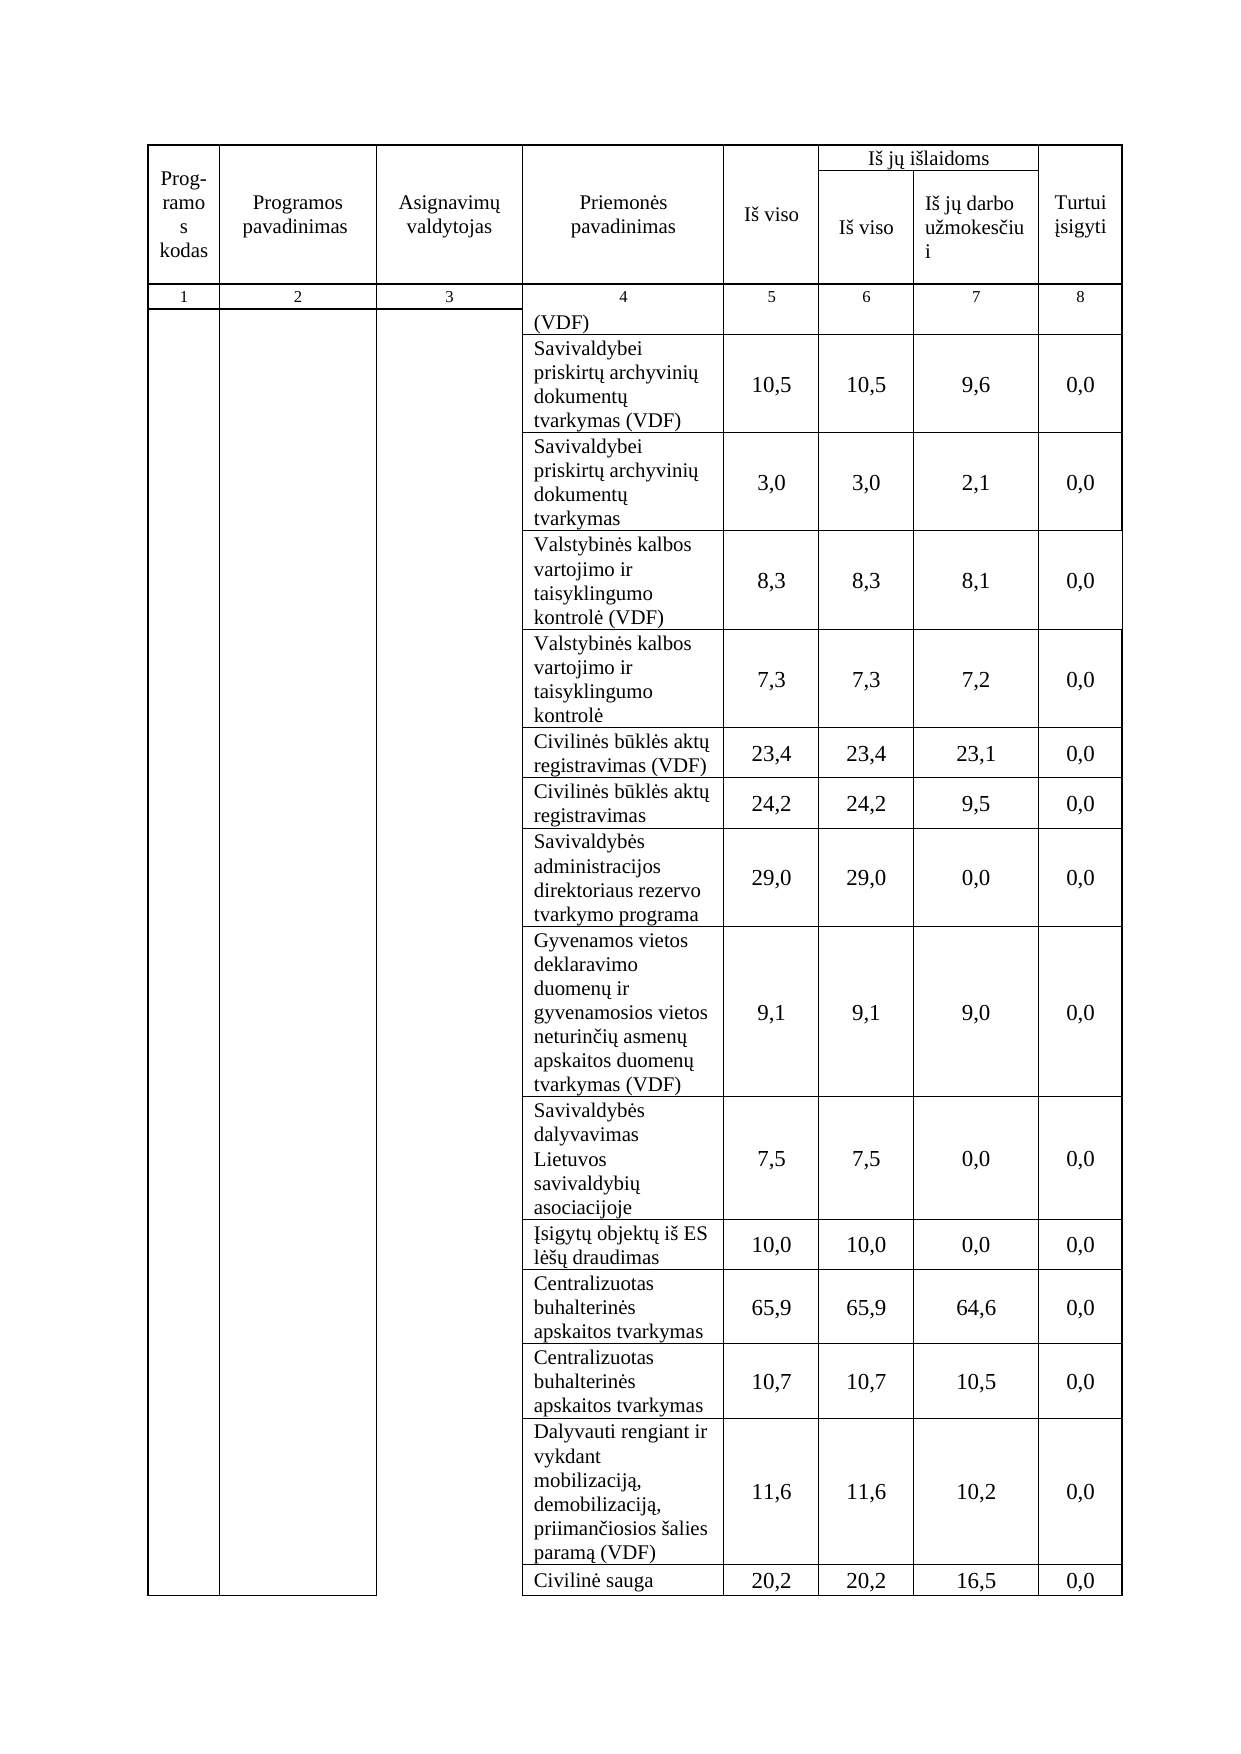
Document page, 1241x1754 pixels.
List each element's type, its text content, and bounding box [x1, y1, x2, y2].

table_header Prog-ramos kodas [149, 146, 219, 282]
table_cell Savivaldybei priskirtų archyvinių dokumentų tvarkymas [523, 433, 723, 530]
table_cell Savivaldybės administracijos direktoriaus rezervo tvarkymo programa [523, 829, 723, 926]
table_cell 10,7 [724, 1344, 818, 1417]
table_cell 7,5 [819, 1097, 913, 1219]
table_cell 8 [1039, 285, 1121, 307]
table_cell 9,1 [819, 927, 913, 1096]
table_cell 7,2 [914, 630, 1038, 727]
table_cell [377, 310, 522, 1595]
table_cell 3,0 [819, 433, 913, 530]
table_cell 11,6 [724, 1419, 818, 1564]
table_cell 0,0 [1039, 1419, 1121, 1564]
table_cell 8,1 [914, 531, 1038, 629]
table_cell Iš jų darbo užmokesčiui [914, 171, 1038, 282]
table_cell Savivaldybės dalyvavimas Lietuvos savivaldybių asociacijoje [523, 1097, 723, 1219]
table_cell 0,0 [1039, 630, 1121, 727]
table_cell Civilinės būklės aktų registravimas [523, 778, 723, 827]
table_cell [724, 308, 818, 334]
table_cell 10,5 [724, 335, 818, 432]
table_cell [819, 308, 913, 334]
table_cell 0,0 [1039, 1565, 1121, 1595]
table_cell 23,1 [914, 728, 1038, 777]
table_cell 4 [523, 285, 723, 307]
table_cell 23,4 [819, 728, 913, 777]
table_cell 0,0 [1039, 1344, 1121, 1417]
table_cell 0,0 [914, 1220, 1038, 1269]
table_cell 9,0 [914, 927, 1038, 1096]
table_header Priemonės pavadinimas [523, 146, 723, 282]
table_cell 0,0 [1039, 335, 1121, 432]
table_cell 0,0 [1039, 1097, 1121, 1219]
table_cell 0,0 [1039, 728, 1121, 777]
table_cell 0,0 [914, 1097, 1038, 1219]
table_cell 10,5 [819, 335, 913, 432]
table_cell 9,1 [724, 927, 818, 1096]
table_cell 29,0 [724, 829, 818, 926]
table_cell [149, 310, 219, 1595]
table_cell 10,5 [914, 1344, 1038, 1417]
table_cell 7,3 [819, 630, 913, 727]
table_header Iš viso [724, 146, 818, 282]
table_cell 16,5 [914, 1565, 1038, 1595]
table_header Programos pavadinimas [220, 146, 376, 282]
table_cell Iš viso [819, 171, 913, 282]
table_cell 5 [724, 285, 818, 307]
table_cell Savivaldybei priskirtų archyvinių dokumentų tvarkymas (VDF) [523, 335, 723, 432]
table_header Asignavimų valdytojas [377, 146, 522, 282]
table_cell (VDF) [523, 308, 723, 334]
table_cell 2,1 [914, 433, 1038, 530]
table_cell 6 [819, 285, 913, 307]
table_cell [1039, 308, 1121, 334]
table_cell Gyvenamos vietos deklaravimo duomenų ir gyvenamosios vietos neturinčių asmenų apskaitos duomenų tvarkymas (VDF) [523, 927, 723, 1096]
table_cell 23,4 [724, 728, 818, 777]
table_cell 8,3 [819, 531, 913, 629]
table_cell 29,0 [819, 829, 913, 926]
table_cell 0,0 [914, 829, 1038, 926]
table_cell Valstybinės kalbos vartojimo ir taisyklingumo kontrolė (VDF) [523, 531, 723, 629]
table_cell Centralizuotas buhalterinės apskaitos tvarkymas [523, 1270, 723, 1343]
table_cell 9,5 [914, 778, 1038, 827]
table_cell 8,3 [724, 531, 818, 629]
table_cell 0,0 [1039, 778, 1121, 827]
table_cell 10,7 [819, 1344, 913, 1417]
table_cell 0,0 [1039, 927, 1121, 1096]
table_cell 3,0 [724, 433, 818, 530]
table_cell Centralizuotas buhalterinės apskaitos tvarkymas [523, 1344, 723, 1417]
table_cell 0,0 [1039, 433, 1121, 530]
table_cell 20,2 [724, 1565, 818, 1595]
table_cell 7,3 [724, 630, 818, 727]
table_cell 0,0 [1039, 1270, 1121, 1343]
table_header Iš jų išlaidoms [819, 146, 1038, 170]
table_cell 3 [377, 285, 522, 307]
table_header Turtui įsigyti [1039, 146, 1121, 282]
table_cell 1 [149, 285, 219, 307]
table_cell Civilinės būklės aktų registravimas (VDF) [523, 728, 723, 777]
table_cell 65,9 [724, 1270, 818, 1343]
table_cell [914, 308, 1038, 334]
table_cell 65,9 [819, 1270, 913, 1343]
table_cell 7 [914, 285, 1038, 307]
table_cell 2 [220, 285, 376, 307]
table_cell 0,0 [1039, 531, 1122, 629]
table_cell 9,6 [914, 335, 1038, 432]
table_cell [220, 310, 376, 1595]
table_cell 10,2 [914, 1419, 1038, 1564]
table_cell 10,0 [819, 1220, 913, 1269]
table_cell Valstybinės kalbos vartojimo ir taisyklingumo kontrolė [523, 630, 723, 727]
table_cell Dalyvauti rengiant ir vykdant mobilizaciją, demobilizaciją, priimančiosios šalies paramą (VDF) [523, 1419, 723, 1564]
table_cell 64,6 [914, 1270, 1038, 1343]
table_cell 0,0 [1039, 1220, 1121, 1269]
table_cell 7,5 [724, 1097, 818, 1219]
table_cell Civilinė sauga [523, 1565, 723, 1595]
table_cell 24,2 [724, 778, 818, 827]
table_cell 10,0 [724, 1220, 818, 1269]
table_cell 0,0 [1039, 829, 1121, 926]
table_cell Įsigytų objektų iš ES lėšų draudimas [523, 1220, 723, 1269]
table_cell 11,6 [819, 1419, 913, 1564]
table_cell 20,2 [819, 1565, 913, 1595]
table_cell 24,2 [819, 778, 913, 827]
